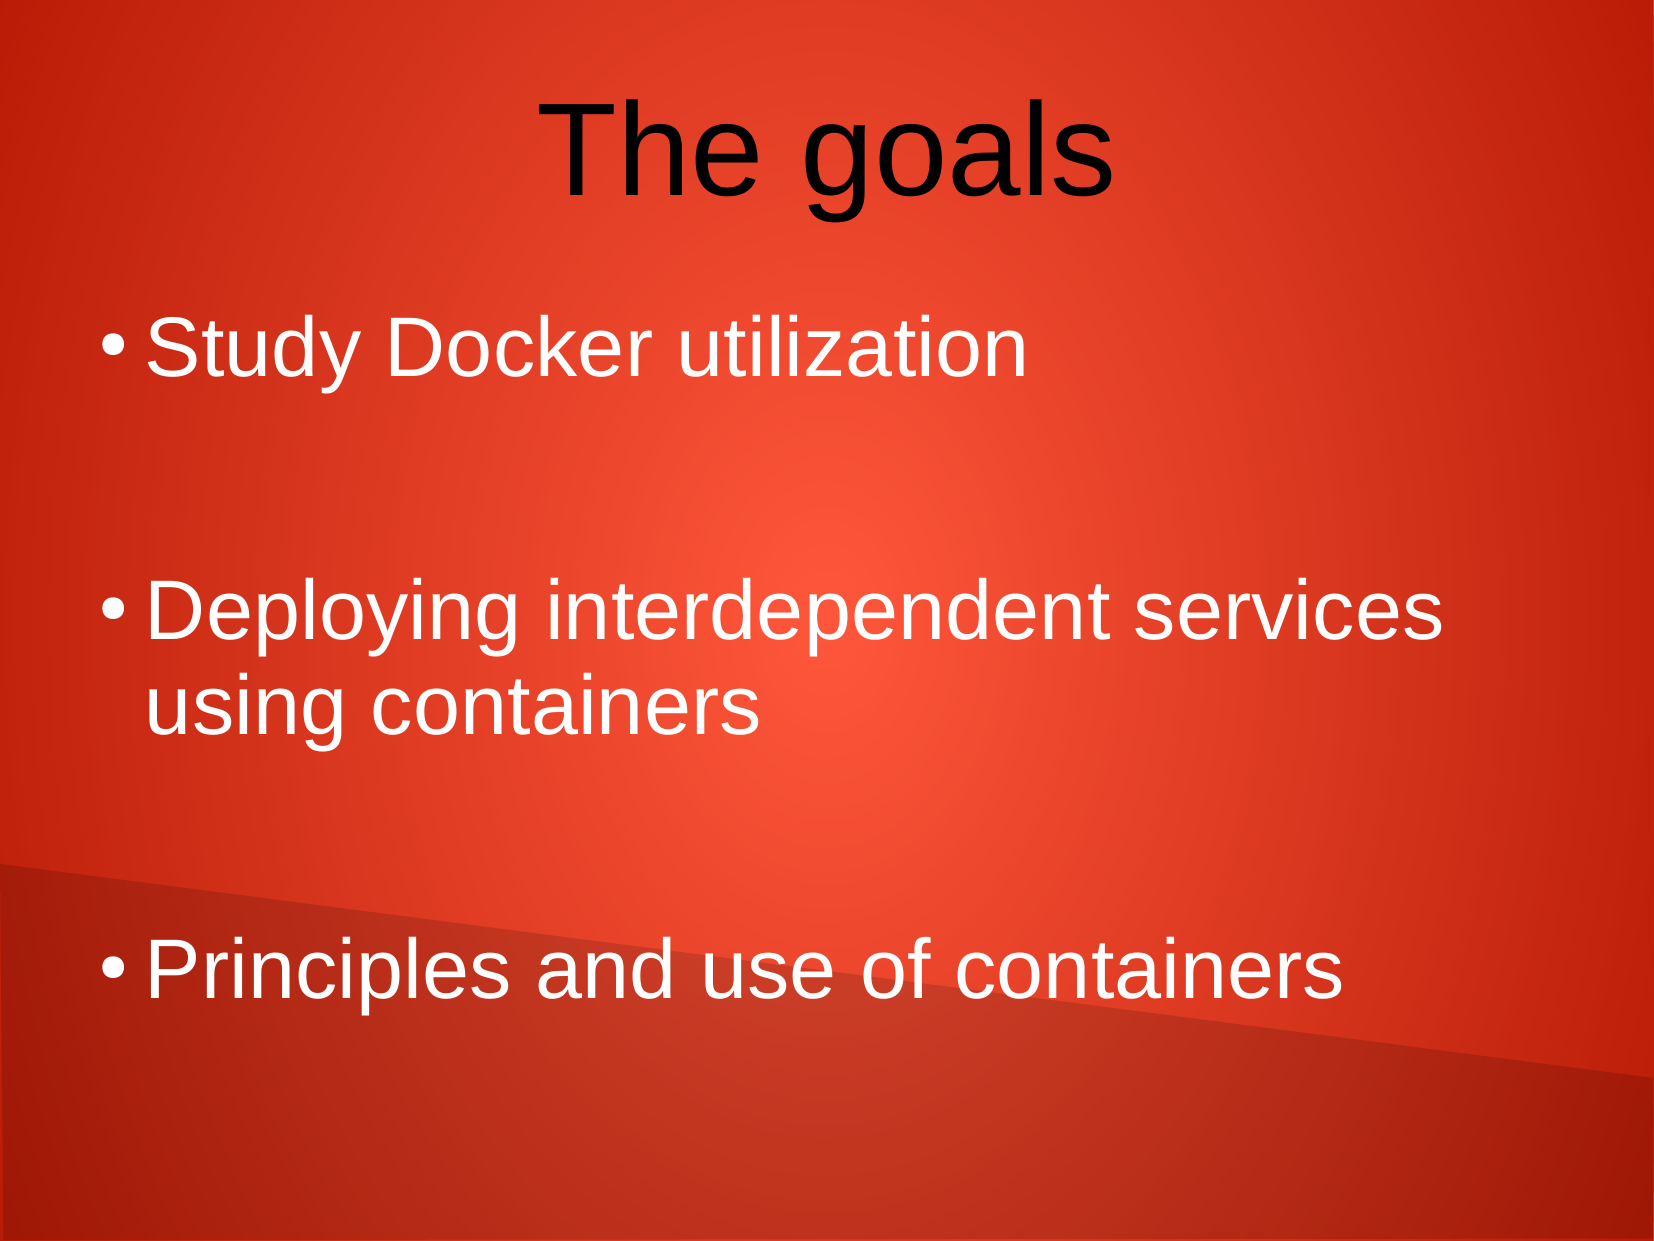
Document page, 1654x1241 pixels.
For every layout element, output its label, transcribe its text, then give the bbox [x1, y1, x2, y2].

title The goals [82, 47, 1571, 252]
list Study Docker utilization Deploying interdependent services using containers Principles and use of containers [82, 299, 1571, 1019]
